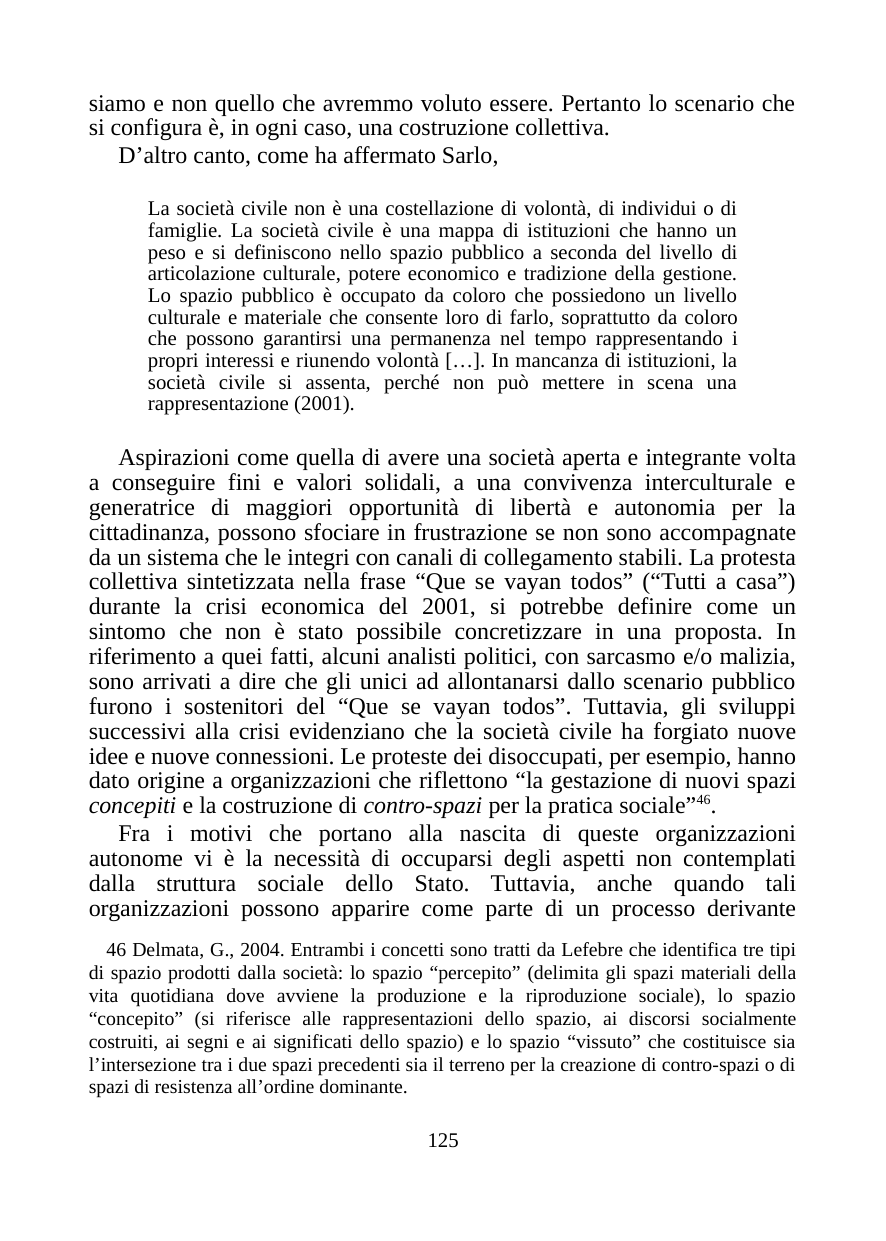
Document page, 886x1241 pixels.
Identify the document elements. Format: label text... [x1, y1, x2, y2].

text siamo e non quello che avremmo voluto essere. Pertanto lo scenario che si configura è, in ogni caso, una costruzione collettiva. [88, 88, 797, 141]
text Fra i motivi che portano alla nascita di queste organizzazioni autonome vi è la necessità di occuparsi degli aspetti non contemplati dalla struttura sociale dello Stato. Tuttavia, anche quando tali organizzazioni possono apparire come parte di un processo derivante [88, 819, 797, 921]
text Aspirazioni come quella di avere una società aperta e integrante volta a conseguire fini e valori solidali, a una convivenza interculturale e generatrice di maggiori opportunità di libertà e autonomia per la cittadinanza, possono sfociare in frustrazione se non sono accompagnate da un sistema che le integri con canali di collegamento stabili. La protesta collettiva sintetizzata nella frase “Que se vayan todos” (“Tutti a casa”) durante la crisi economica del 2001, si potrebbe definire come un sintomo che non è stato possibile concretizzare in una proposta. In riferimento a quei fatti, alcuni analisti politici, con sarcasmo e/o malizia, sono arrivati a dire che gli unici ad allontanarsi dallo scenario pubblico furono i sostenitori del “Que se vayan todos”. Tuttavia, gli sviluppi successivi alla crisi evidenziano che la società civile ha forgiato nuove idee e nuove connessioni. Le proteste dei disoccupati, per esempio, hanno dato origine a organizzazioni che riflettono “la gestazione di nuovi spazi concepiti e la costruzione di contro-spazi per la pratica sociale”. [88, 443, 797, 819]
text Delmata, G., 2004. Entrambi i concetti sono tratti da Lefebre che identifica tre tipi di spazio prodotti dalla società: lo spazio “percepito” (delimita gli spazi materiali della vita quotidiana dove avviene la produzione e la riproduzione sociale), lo spazio “concepito” (si riferisce alle rappresentazioni dello spazio, ai discorsi socialmente costruiti, ai segni e ai significati dello spazio) e lo spazio “vissuto” che costituisce sia l’intersezione tra i due spazi precedenti sia il terreno per la creazione di contro-spazi o di spazi di resistenza all’ordine dominante. [88, 938, 797, 1098]
text D’altro canto, come ha affermato Sarlo, [88, 141, 797, 169]
text La società civile non è una costellazione di volontà, di individui o di famiglie. La società civile è una mappa di istituzioni che hanno un peso e si definiscono nello spazio pubblico a seconda del livello di articolazione culturale, potere economico e tradizione della gestione. Lo spazio pubblico è occupato da coloro che possiedono un livello culturale e materiale che consente loro di farlo, soprattutto da coloro che possono garantirsi una permanenza nel tempo rappresentando i propri interessi e riunendo volontà […]. In mancanza di istituzioni, la società civile si assenta, perché non può mettere in scena una rappresentazione (2001). [148, 196, 738, 415]
